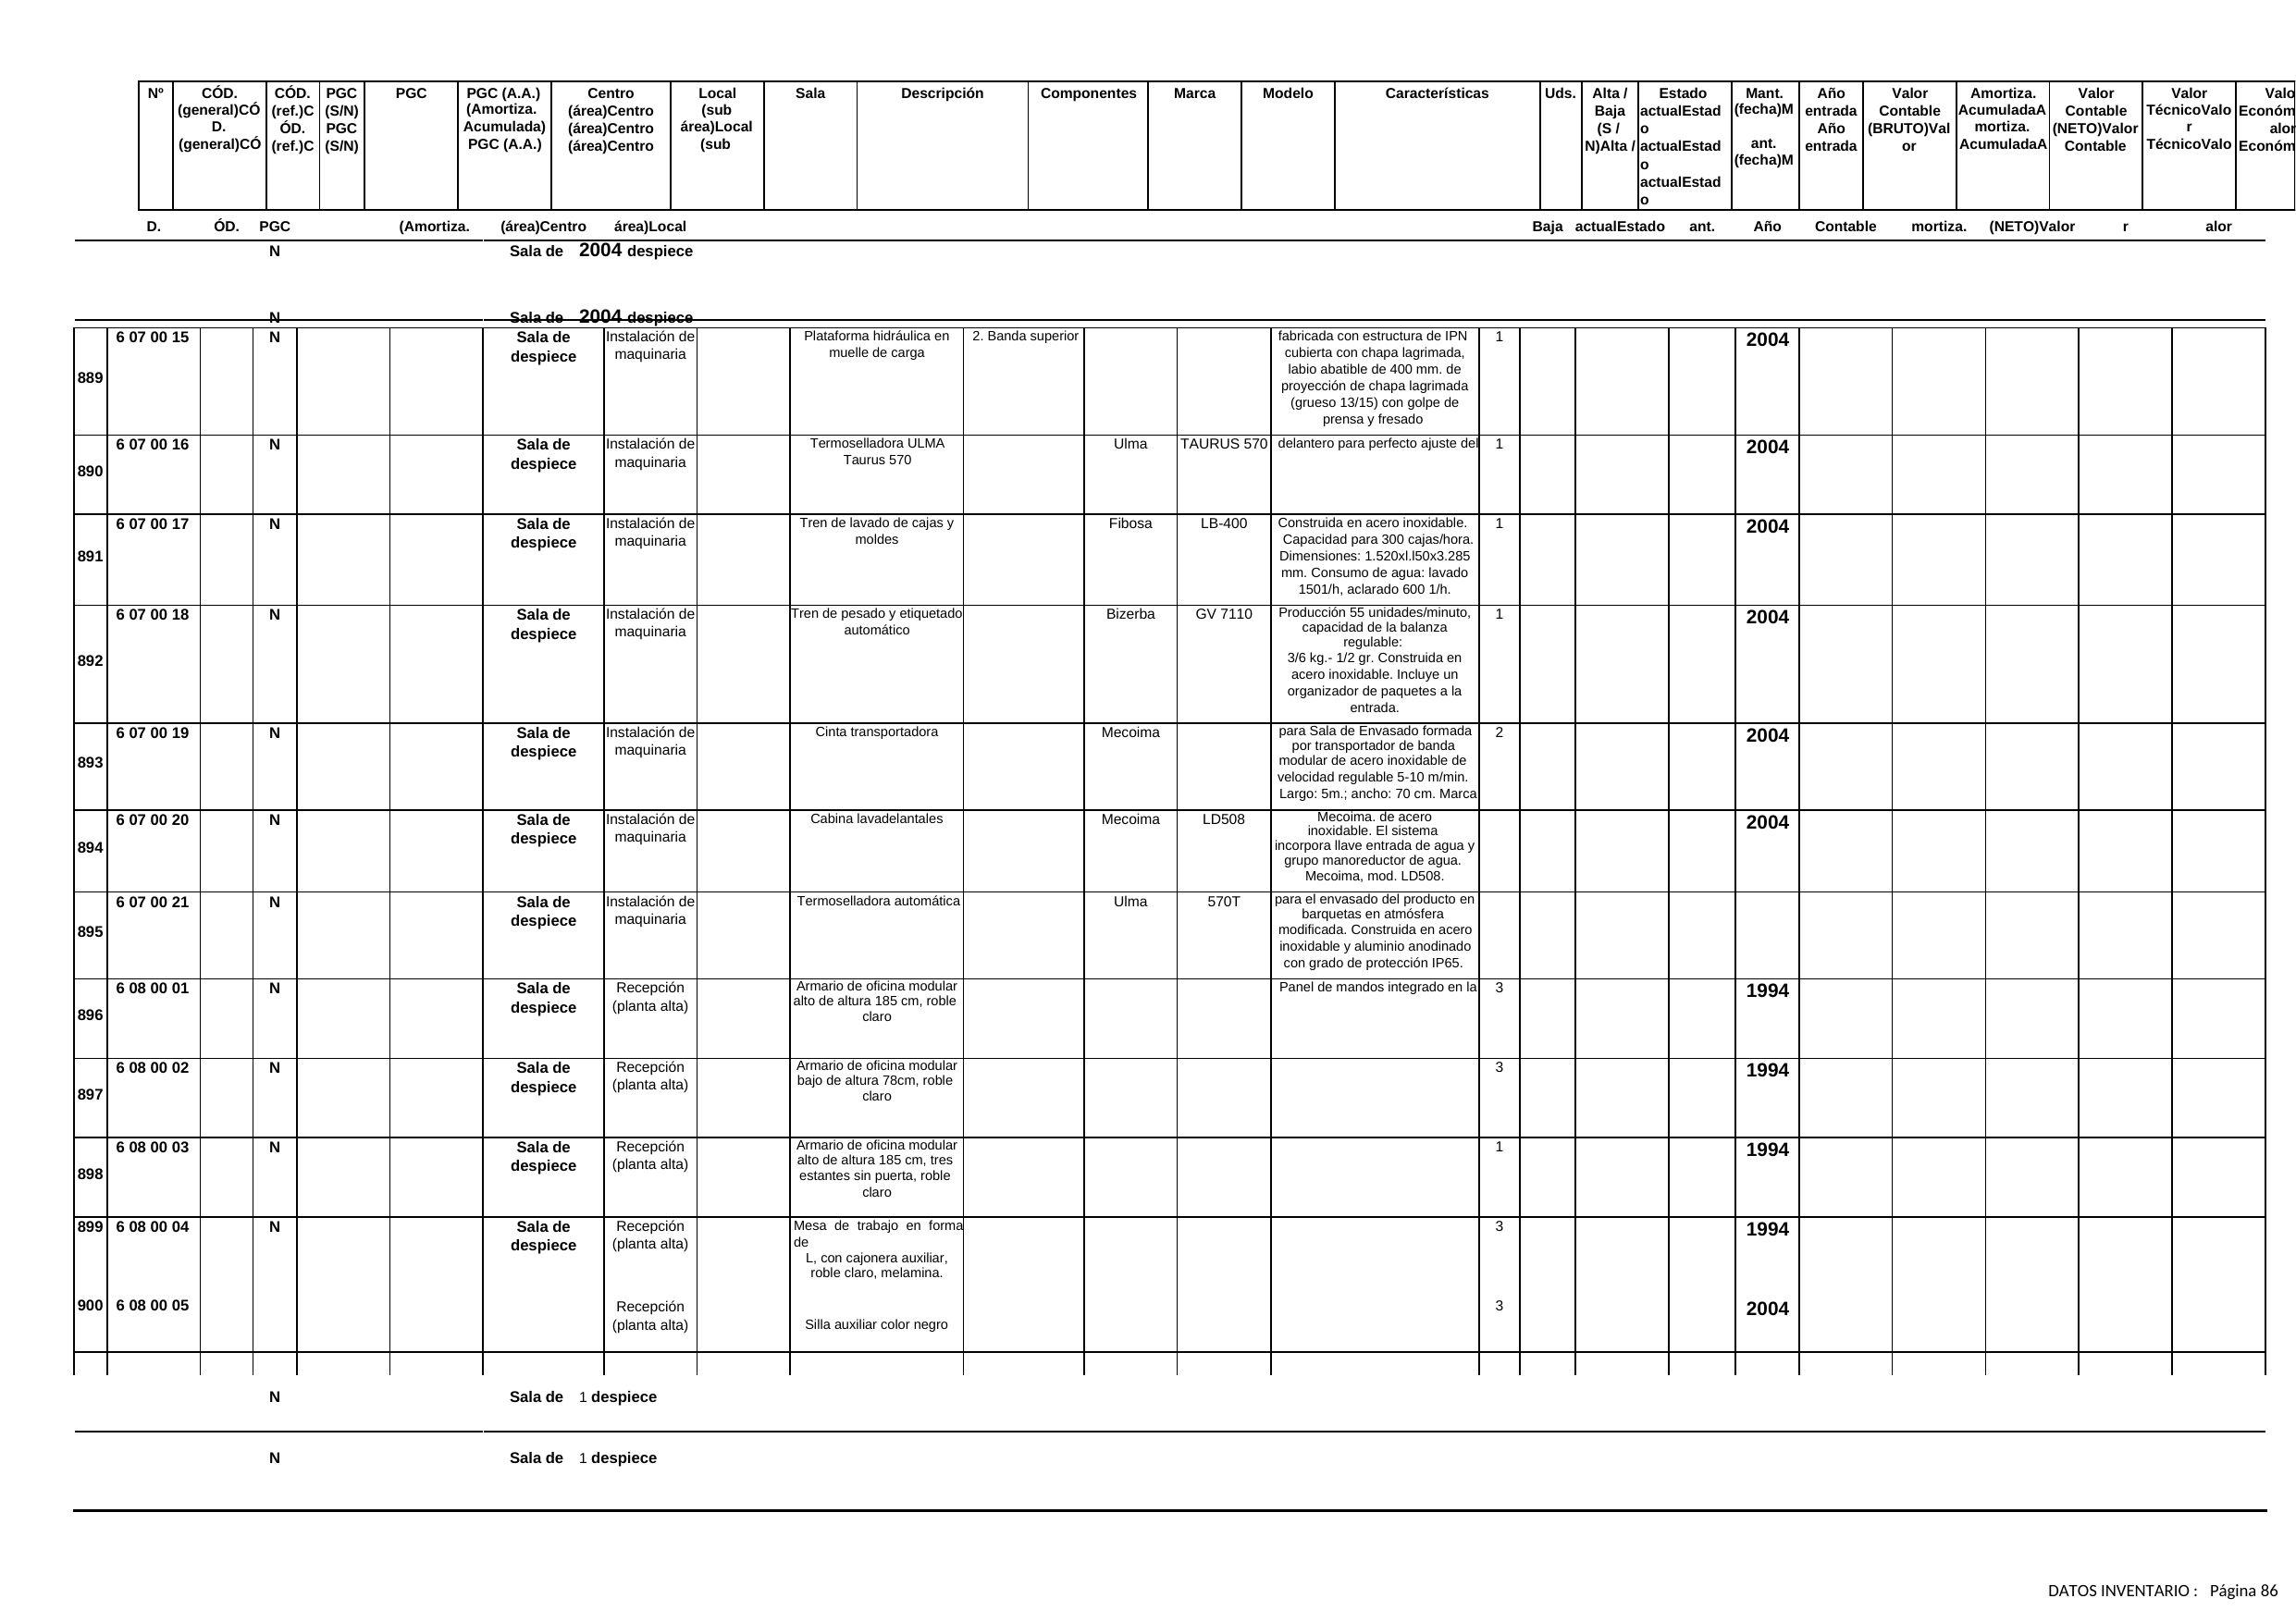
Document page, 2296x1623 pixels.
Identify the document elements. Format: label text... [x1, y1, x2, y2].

table_cell Plataforma hidráulica en muelle de carga [791, 328, 963, 434]
table_cell Instalación de maquinaria [605, 811, 697, 891]
table_cell Mecoima. de acero inoxidable. El sistema incorpora llave entrada de agua y grupo manoreductor de agua. Mecoima, mod. LD508. [1272, 811, 1478, 891]
table_cell 889 [75, 328, 106, 434]
table_cell [1800, 1353, 1892, 1375]
table_cell [2173, 328, 2265, 434]
table_cell Instalación de maquinaria [605, 724, 697, 809]
table_cell [1521, 1138, 1574, 1216]
table_cell [1800, 515, 1892, 604]
table_cell [1986, 724, 2078, 809]
table_cell [1800, 724, 1892, 809]
table_cell [1576, 1059, 1668, 1137]
table_cell [1521, 436, 1574, 513]
table_cell 6 08 00 01 [108, 979, 200, 1057]
table_cell [697, 328, 789, 434]
table_cell [2173, 606, 2265, 722]
table_cell 1 [1480, 328, 1519, 434]
table_cell 6 08 00 03 [108, 1138, 200, 1216]
table_cell [253, 1353, 296, 1375]
table_cell [390, 1138, 482, 1216]
table_cell [1800, 606, 1892, 722]
table_cell [2173, 724, 2265, 809]
table_cell [201, 811, 253, 891]
table_cell [390, 606, 482, 722]
table_cell [1893, 328, 1985, 434]
table_cell [1800, 436, 1892, 513]
table_cell 6 07 00 21 [108, 892, 200, 978]
table_cell [1986, 436, 2078, 513]
table_cell [390, 892, 482, 978]
table_cell 6 08 00 02 [108, 1059, 200, 1137]
table_cell Bizerba [1085, 606, 1177, 722]
table_cell 1 [1480, 606, 1519, 722]
table_cell [1986, 1138, 2078, 1216]
table_cell [2080, 1353, 2171, 1375]
table_cell [298, 892, 389, 978]
table_cell Instalación de maquinaria [605, 606, 697, 722]
table_cell [1986, 328, 2078, 434]
table_cell [697, 436, 789, 513]
table_cell N [253, 724, 296, 809]
table_cell [390, 1353, 482, 1375]
table_cell [1576, 979, 1668, 1057]
table_cell [201, 515, 253, 604]
table_cell [1576, 1353, 1668, 1375]
table_cell 3 [1480, 979, 1519, 1057]
table_cell [964, 1218, 1083, 1351]
table_cell TAURUS 570 [1178, 436, 1270, 513]
table_cell [697, 1218, 789, 1351]
table_cell [1178, 328, 1270, 434]
table_cell [1576, 724, 1668, 809]
table_cell [1521, 892, 1574, 978]
table_cell [697, 811, 789, 891]
table_cell [1085, 1059, 1177, 1137]
table_cell [697, 1138, 789, 1216]
table_cell [1670, 979, 1734, 1057]
table_cell LD508 [1178, 811, 1270, 891]
table_cell [1272, 1059, 1478, 1137]
table_cell [697, 515, 789, 604]
table_cell [2080, 892, 2171, 978]
table_cell Sala de despiece [484, 811, 603, 891]
table_cell delantero para perfecto ajuste del [1272, 436, 1478, 513]
table_cell [697, 1353, 789, 1375]
table_cell [1178, 979, 1270, 1057]
table_cell 6 07 00 19 [108, 724, 200, 809]
table_cell [2173, 811, 2265, 891]
table_cell [1986, 1218, 2078, 1351]
table_cell [1670, 1059, 1734, 1137]
table_cell 2004 [1736, 515, 1798, 604]
table_cell [2173, 515, 2265, 604]
table_cell [1670, 1218, 1734, 1351]
table_cell [1272, 1138, 1478, 1216]
table_cell Recepción (planta alta) Recepción (planta alta) [605, 1218, 697, 1351]
table_cell [1576, 892, 1668, 978]
table_cell [1085, 1218, 1177, 1351]
table_cell [201, 724, 253, 809]
table_cell [1893, 979, 1985, 1057]
table_cell [2080, 436, 2171, 513]
table_cell [1986, 606, 2078, 722]
table_cell [964, 606, 1083, 722]
table_cell [1521, 724, 1574, 809]
table_cell 895 [75, 892, 106, 978]
table_cell [1800, 811, 1892, 891]
table_cell Instalación de maquinaria [605, 515, 697, 604]
table_cell 1994 2004 [1736, 1218, 1798, 1351]
table_cell [2173, 436, 2265, 513]
table_cell [2080, 515, 2171, 604]
table_cell [1736, 1353, 1798, 1375]
table_cell LB-400 [1178, 515, 1270, 604]
table_cell [1085, 1353, 1177, 1375]
table_cell [298, 328, 389, 434]
table_cell Fibosa [1085, 515, 1177, 604]
table_cell [2080, 328, 2171, 434]
table_cell [201, 1218, 253, 1351]
table_cell 2004 [1736, 606, 1798, 722]
table_cell N [253, 1218, 296, 1351]
table_cell 6 07 00 15 [108, 328, 200, 434]
table_cell [201, 979, 253, 1057]
table_cell [1670, 606, 1734, 722]
table_cell [1986, 979, 2078, 1057]
table_cell Armario de oficina modular alto de altura 185 cm, roble claro [791, 979, 963, 1057]
table_cell 3 [1480, 1059, 1519, 1137]
table_cell [2080, 606, 2171, 722]
table_cell [1893, 811, 1985, 891]
table_cell [390, 328, 482, 434]
table_cell Tren de lavado de cajas y moldes [791, 515, 963, 604]
table_cell N [253, 328, 296, 434]
table_cell 2004 [1736, 436, 1798, 513]
table_cell [1178, 1353, 1270, 1375]
table_cell 1994 [1736, 1059, 1798, 1137]
table_cell [298, 515, 389, 604]
table_cell Recepción (planta alta) [605, 1059, 697, 1137]
table_cell N [253, 811, 296, 891]
table_cell [1800, 328, 1892, 434]
table_cell [964, 436, 1083, 513]
table_cell Mesa de trabajo en forma de L, con cajonera auxiliar, roble claro, melamina. Silla auxiliar color negro [791, 1218, 963, 1351]
table_cell [1670, 436, 1734, 513]
table_cell Armario de oficina modular bajo de altura 78cm, roble claro [791, 1059, 963, 1137]
table_cell 6 08 00 04 6 08 00 05 [108, 1218, 200, 1351]
table_cell 2 [1480, 724, 1519, 809]
table_cell 2004 [1736, 328, 1798, 434]
table_cell [298, 1353, 389, 1375]
table_cell 2. Banda superior [964, 328, 1083, 434]
table_cell Mecoima [1085, 811, 1177, 891]
table_cell 2004 [1736, 724, 1798, 809]
table_cell Ulma [1085, 436, 1177, 513]
table_cell [605, 1353, 697, 1375]
table_cell 898 [75, 1138, 106, 1216]
table_cell [2173, 1138, 2265, 1216]
table_cell 1 [1480, 1138, 1519, 1216]
table_cell 3 3 [1480, 1218, 1519, 1351]
table_cell [298, 1059, 389, 1137]
table_cell [1521, 811, 1574, 891]
table_cell [1178, 1138, 1270, 1216]
table_cell N [253, 515, 296, 604]
table_cell [201, 606, 253, 722]
table_cell [1670, 328, 1734, 434]
table_cell [697, 979, 789, 1057]
table_cell [1576, 1138, 1668, 1216]
table_cell Termoselladora ULMA Taurus 570 [791, 436, 963, 513]
table_cell [964, 892, 1083, 978]
table_cell [1893, 892, 1985, 978]
table_cell [390, 724, 482, 809]
table_cell [1521, 1218, 1574, 1351]
table_cell 896 [75, 979, 106, 1057]
table_cell [1670, 724, 1734, 809]
table_cell 890 [75, 436, 106, 513]
table_cell para el envasado del producto en barquetas en atmósfera modificada. Construida en acero inoxidable y aluminio anodinado con grado de protección IP65. [1272, 892, 1478, 978]
table_cell [1893, 724, 1985, 809]
table_cell Producción 55 unidades/minuto, capacidad de la balanza regulable: 3/6 kg.- 1/2 gr. Construida en acero inoxidable. Incluye un organizador de paquetes a la entrada. [1272, 606, 1478, 722]
table_cell [1893, 1059, 1985, 1137]
table_cell [1736, 892, 1798, 978]
table_cell [1521, 328, 1574, 434]
table_cell [108, 1353, 200, 1375]
table_cell [1893, 606, 1985, 722]
table_cell [201, 892, 253, 978]
table_cell 6 07 00 16 [108, 436, 200, 513]
table_cell [1576, 811, 1668, 891]
table_cell [390, 1059, 482, 1137]
table_cell Sala de despiece [484, 979, 603, 1057]
table_cell [964, 811, 1083, 891]
table_cell [298, 724, 389, 809]
table_cell [1576, 436, 1668, 513]
table_cell [1986, 1059, 2078, 1137]
table_cell [201, 328, 253, 434]
table_cell 6 07 00 17 [108, 515, 200, 604]
table_cell 1994 [1736, 979, 1798, 1057]
table_cell [201, 1138, 253, 1216]
table_cell N [253, 436, 296, 513]
table_cell [1800, 1218, 1892, 1351]
table_cell [1986, 1353, 2078, 1375]
table_cell [390, 811, 482, 891]
table_cell Sala de despiece [484, 1218, 603, 1351]
table_cell Recepción (planta alta) [605, 1138, 697, 1216]
table_cell N [253, 1138, 296, 1216]
table_cell Sala de despiece [484, 515, 603, 604]
table_cell [1178, 724, 1270, 809]
table_cell Sala de despiece [484, 724, 603, 809]
table_cell [1986, 811, 2078, 891]
table_cell [2173, 979, 2265, 1057]
table_cell [1893, 515, 1985, 604]
table_cell Tren de pesado y etiquetado automático [791, 606, 963, 722]
table_cell 1994 [1736, 1138, 1798, 1216]
table_cell [1670, 1353, 1734, 1375]
table_cell Cabina lavadelantales [791, 811, 963, 891]
table_cell Sala de despiece [484, 606, 603, 722]
table_cell [201, 1059, 253, 1137]
table_cell para Sala de Envasado formada por transportador de banda modular de acero inoxidable de velocidad regulable 5-10 m/min. Largo: 5m.; ancho: 70 cm. Marca [1272, 724, 1478, 809]
table_cell Sala de despiece [484, 1059, 603, 1137]
table_cell [1576, 328, 1668, 434]
table_cell [697, 724, 789, 809]
table_cell Instalación de maquinaria [605, 892, 697, 978]
table_cell Instalación de maquinaria [605, 328, 697, 434]
table_cell [201, 436, 253, 513]
table_cell [1670, 892, 1734, 978]
table_cell 6 07 00 20 [108, 811, 200, 891]
table_cell fabricada con estructura de IPN cubierta con chapa lagrimada, labio abatible de 400 mm. de proyección de chapa lagrimada (grueso 13/15) con golpe de prensa y fresado [1272, 328, 1478, 434]
table_cell [1480, 811, 1519, 891]
table_cell [390, 515, 482, 604]
table_cell [1800, 1059, 1892, 1137]
table_cell Sala de despiece [484, 892, 603, 978]
table_cell [298, 979, 389, 1057]
table_cell 891 [75, 515, 106, 604]
table_cell N [253, 892, 296, 978]
table_cell [1670, 515, 1734, 604]
table_cell [1521, 515, 1574, 604]
table_cell [1893, 1353, 1985, 1375]
table_cell [390, 436, 482, 513]
table_cell [1893, 1218, 1985, 1351]
table_cell 894 [75, 811, 106, 891]
table_cell [1800, 892, 1892, 978]
table_cell [1893, 1138, 1985, 1216]
table_cell Ulma [1085, 892, 1177, 978]
table_cell [964, 979, 1083, 1057]
table_cell [484, 1353, 603, 1375]
table_cell [1085, 979, 1177, 1057]
table_cell [697, 892, 789, 978]
table_cell [1800, 979, 1892, 1057]
table_cell [2080, 1138, 2171, 1216]
table_cell [964, 515, 1083, 604]
table_cell Sala de despiece [484, 436, 603, 513]
table_cell Armario de oficina modular alto de altura 185 cm, tres estantes sin puerta, roble claro [791, 1138, 963, 1216]
table_cell [1521, 606, 1574, 722]
table_cell [2080, 979, 2171, 1057]
table_cell 897 [75, 1059, 106, 1137]
table_cell [298, 1218, 389, 1351]
table_cell 892 [75, 606, 106, 722]
table_cell Panel de mandos integrado en la [1272, 979, 1478, 1057]
table_cell [298, 811, 389, 891]
table_cell [1576, 1218, 1668, 1351]
table_cell Construida en acero inoxidable. Capacidad para 300 cajas/hora. Dimensiones: 1.520xl.l50x3.285 mm. Consumo de agua: lavado 1501/h, aclarado 600 1/h. [1272, 515, 1478, 604]
table_cell [298, 606, 389, 722]
table_cell [791, 1353, 963, 1375]
table_cell [964, 1138, 1083, 1216]
table_cell [1893, 436, 1985, 513]
table_cell [1986, 515, 2078, 604]
table_cell N [253, 979, 296, 1057]
table_cell 1 [1480, 436, 1519, 513]
table_cell [1178, 1059, 1270, 1137]
table_cell [1480, 892, 1519, 978]
table_cell 2004 [1736, 811, 1798, 891]
table_cell [390, 979, 482, 1057]
table_cell [964, 724, 1083, 809]
table_cell [2173, 892, 2265, 978]
table_cell [964, 1059, 1083, 1137]
table_cell [1521, 1353, 1574, 1375]
table_cell Sala de despiece [484, 1138, 603, 1216]
table_cell [697, 606, 789, 722]
table_cell GV 7110 [1178, 606, 1270, 722]
table_cell [1800, 1138, 1892, 1216]
table_cell [1576, 606, 1668, 722]
table_cell [298, 436, 389, 513]
table_cell [964, 1353, 1083, 1375]
table_cell [1670, 1138, 1734, 1216]
table_cell [1521, 1059, 1574, 1137]
table_cell 893 [75, 724, 106, 809]
table_cell 6 07 00 18 [108, 606, 200, 722]
table_cell [1670, 811, 1734, 891]
table_cell [1986, 892, 2078, 978]
table_cell [1178, 1218, 1270, 1351]
table_cell [2080, 1218, 2171, 1351]
table_cell [2173, 1218, 2265, 1351]
table_cell [2080, 724, 2171, 809]
table_cell 570T [1178, 892, 1270, 978]
table_cell [1085, 1138, 1177, 1216]
table_cell N [253, 606, 296, 722]
table_cell [2173, 1059, 2265, 1137]
table_cell [1272, 1353, 1478, 1375]
table_cell Termoselladora automática [791, 892, 963, 978]
table_cell [1480, 1353, 1519, 1375]
table_cell [1085, 328, 1177, 434]
table_cell [1521, 979, 1574, 1057]
table_cell N [253, 1059, 296, 1137]
table_cell [1576, 515, 1668, 604]
table_cell [2080, 811, 2171, 891]
table_cell [298, 1138, 389, 1216]
table_cell [2080, 1059, 2171, 1137]
table_cell [697, 1059, 789, 1137]
table_cell Instalación de maquinaria [605, 436, 697, 513]
table_cell 1 [1480, 515, 1519, 604]
table_cell Sala de despiece [484, 328, 603, 434]
table_cell [390, 1218, 482, 1351]
table_cell [201, 1353, 253, 1375]
table_cell 899 900 [75, 1218, 106, 1351]
table_cell [2173, 1353, 2265, 1375]
table_cell [1272, 1218, 1478, 1351]
table_cell Mecoima [1085, 724, 1177, 809]
table_cell Recepción (planta alta) [605, 979, 697, 1057]
table_cell Cinta transportadora [791, 724, 963, 809]
table_cell [75, 1353, 106, 1375]
